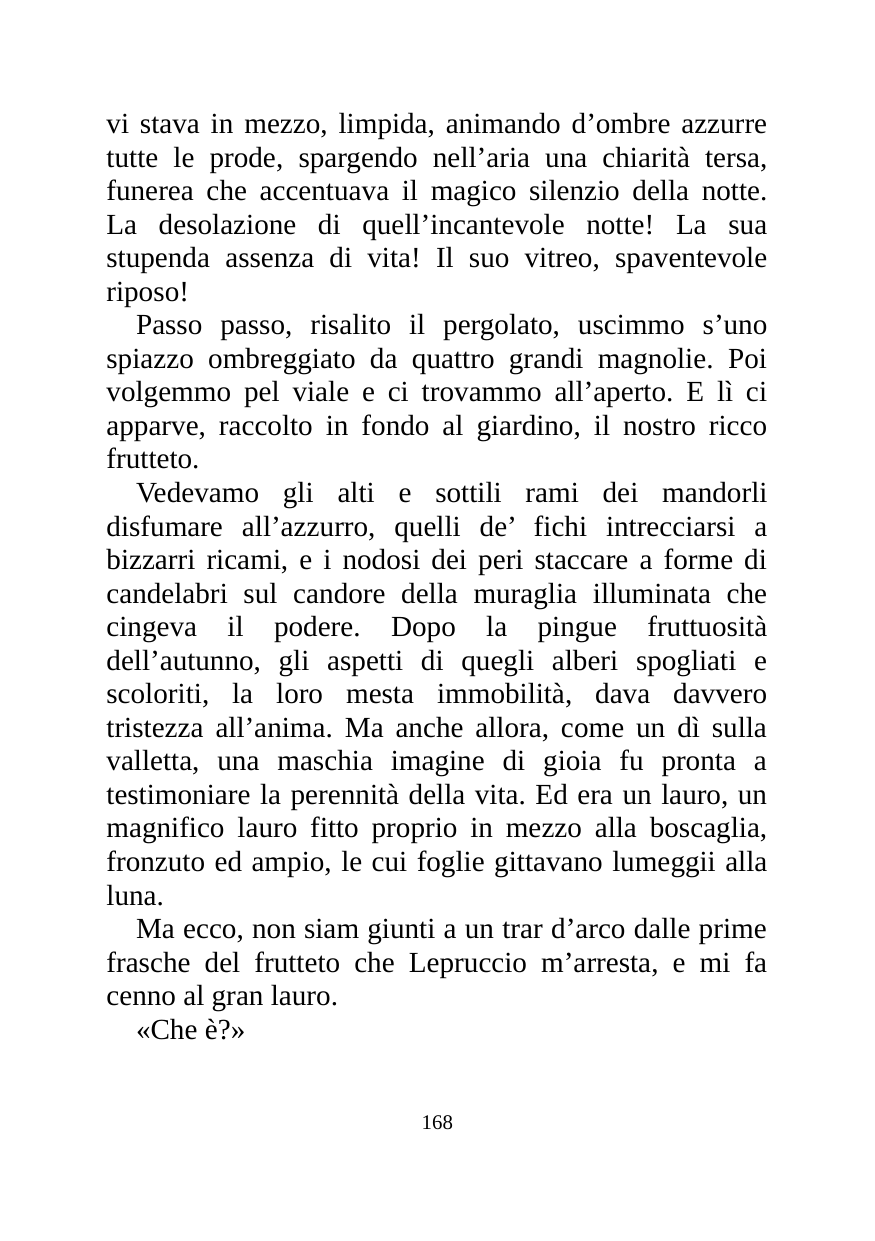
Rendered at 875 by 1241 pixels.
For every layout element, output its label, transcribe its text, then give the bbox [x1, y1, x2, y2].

text Passo passo, risalito il pergolato, uscimmo s’uno spiazzo ombreggiato da quattro grandi magnolie. Poi volgemmo pel viale e ci trovammo all’aperto. E lì ci apparve, raccolto in fondo al giardino, il nostro ricco frutteto. [106, 307, 768, 475]
text Vedevamo gli alti e sottili rami dei mandorli disfumare all’azzurro, quelli de’ fichi intrecciarsi a bizzarri ricami, e i nodosi dei peri staccare a forme di candelabri sul candore della muraglia illuminata che cingeva il podere. Dopo la pingue fruttuosità dell’autunno, gli aspetti di quegli alberi spogliati e scoloriti, la loro mesta immobilità, dava davvero tristezza all’anima. Ma anche allora, come un dì sulla valletta, una maschia imagine di gioia fu pronta a testimoniare la perennità della vita. Ed era un lauro, un magnifico lauro fitto proprio in mezzo alla boscaglia, fronzuto ed ampio, le cui foglie gittavano lumeggii alla luna. [106, 475, 768, 911]
text «Che è?» [106, 1012, 768, 1045]
text Ma ecco, non siam giunti a un trar d’arco dalle prime frasche del frutteto che Lepruccio m’arresta, e mi fa cenno al gran lauro. [106, 911, 768, 1012]
text vi stava in mezzo, limpida, animando d’ombre azzurre tutte le prode, spargendo nell’aria una chiarità tersa, funerea che accentuava il magico silenzio della notte. La desolazione di quell’incantevole notte! La sua stupenda assenza di vita! Il suo vitreo, spaventevole riposo! [106, 106, 768, 307]
